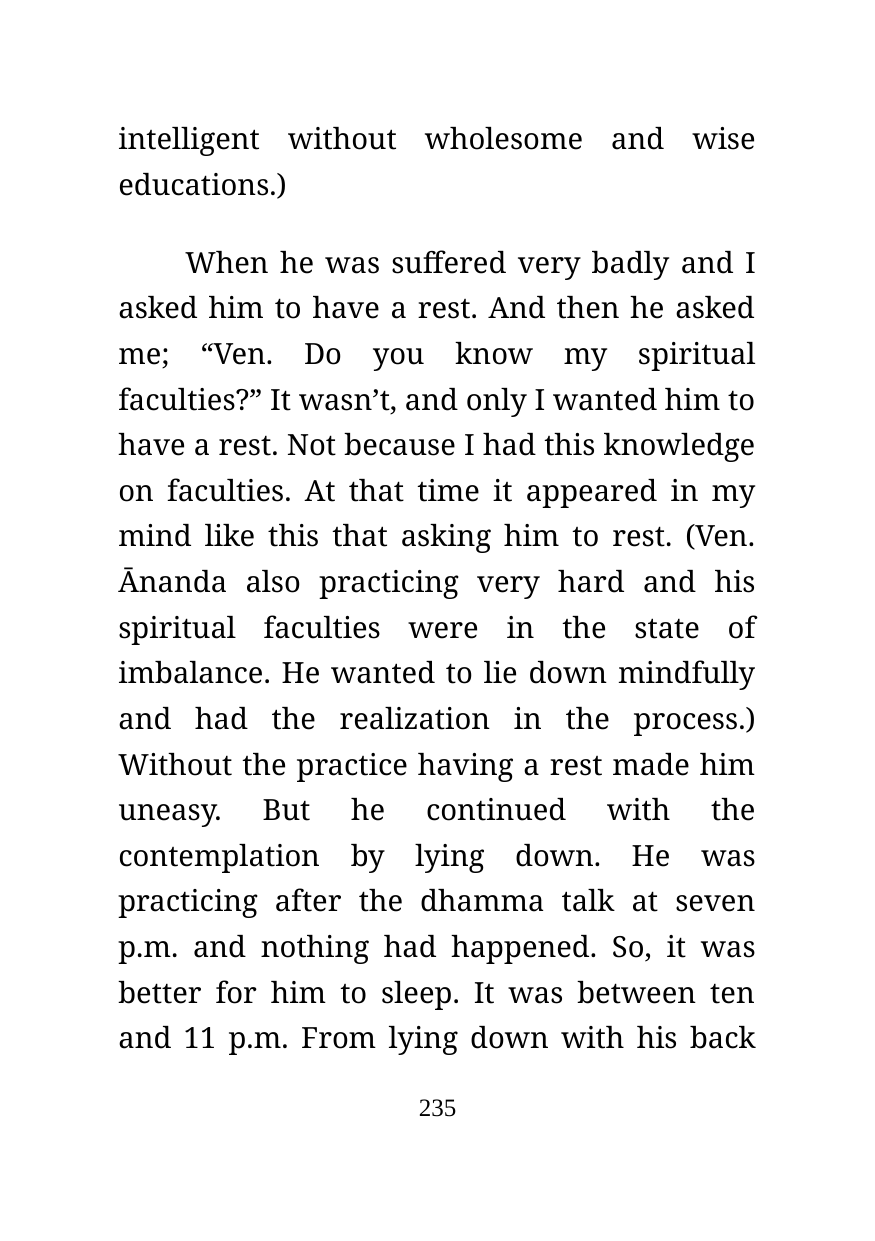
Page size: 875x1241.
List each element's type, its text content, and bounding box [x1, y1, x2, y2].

text When he was suffered very badly and I asked him to have a rest. And then he asked me; “Ven. Do you know my spiritual faculties?” It wasn’t, and only I wanted him to have a rest. Not because I had this knowledge on faculties. At that time it appeared in my mind like this that asking him to rest. (Ven. Ānanda also practicing very hard and his spiritual faculties were in the state of imbalance. He wanted to lie down mindfully and had the realization in the process.) Without the practice having a rest made him uneasy. But he continued with the contemplation by lying down. He was practicing after the dhamma talk at seven p.m. and nothing had happened. So, it was better for him to sleep. It was between ten and 11 p.m. From lying down with his back [118, 242, 756, 1057]
text intelligent without wholesome and wise educations.) [118, 118, 756, 203]
